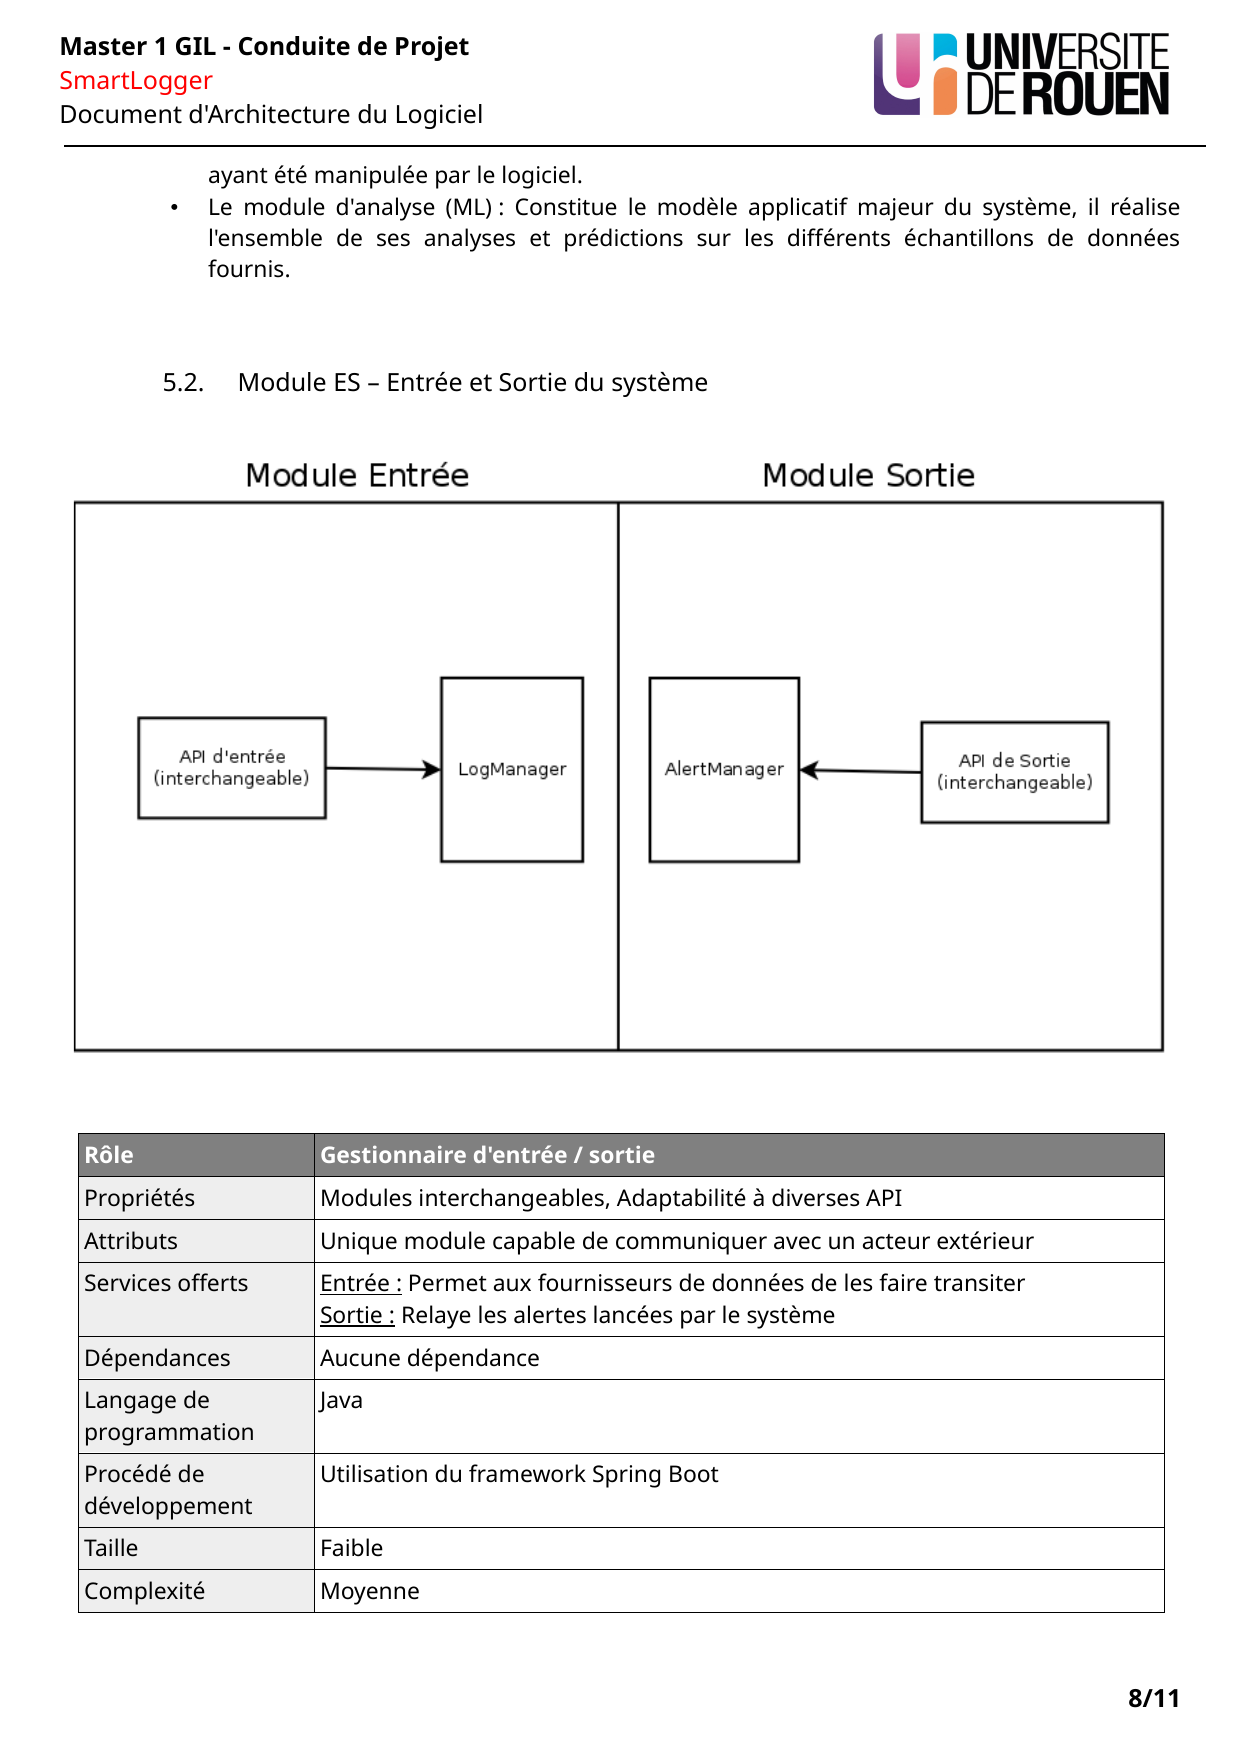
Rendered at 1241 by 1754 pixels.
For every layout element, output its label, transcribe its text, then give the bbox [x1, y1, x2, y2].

table_cell Dépendances [79, 1337, 314, 1378]
table_cell Propriétés [79, 1177, 314, 1219]
table_cell Entrée : Permet aux fournisseurs de données de les faire transiter Sortie : Relaye les alertes lancées par le système [315, 1263, 1164, 1336]
table_cell Modules interchangeables, Adaptabilité à diverses API [315, 1177, 1164, 1219]
list Le module d'analyse (ML) : Constitue le modèle applicatif majeur du système, il réalise l'ensemble de ses analyses et prédictions sur les différents échantillons de données fournis. [170, 191, 1181, 284]
table_header Rôle [79, 1134, 314, 1176]
table_cell Langage de programmation [79, 1380, 314, 1452]
picture [872, 32, 1170, 118]
table_cell Aucune dépendance [315, 1337, 1164, 1378]
table_cell Attributs [79, 1220, 314, 1262]
list ayant été manipulée par le logiciel. [170, 159, 1181, 191]
table_cell Java [315, 1380, 1164, 1452]
table_cell Procédé de développement [79, 1454, 314, 1527]
subtitle Module ES – Entrée et Sortie du système [162, 365, 1181, 399]
table_cell Taille [79, 1528, 314, 1569]
table_cell Moyenne [315, 1570, 1164, 1612]
table_cell Complexité [79, 1570, 314, 1612]
table_cell Utilisation du framework Spring Boot [315, 1454, 1164, 1527]
table_cell Unique module capable de communiquer avec un acteur extérieur [315, 1220, 1164, 1262]
table_header Gestionnaire d'entrée / sortie [315, 1134, 1164, 1176]
table_cell Services offerts [79, 1263, 314, 1336]
table_cell Faible [315, 1528, 1164, 1569]
picture [73, 458, 1167, 1053]
